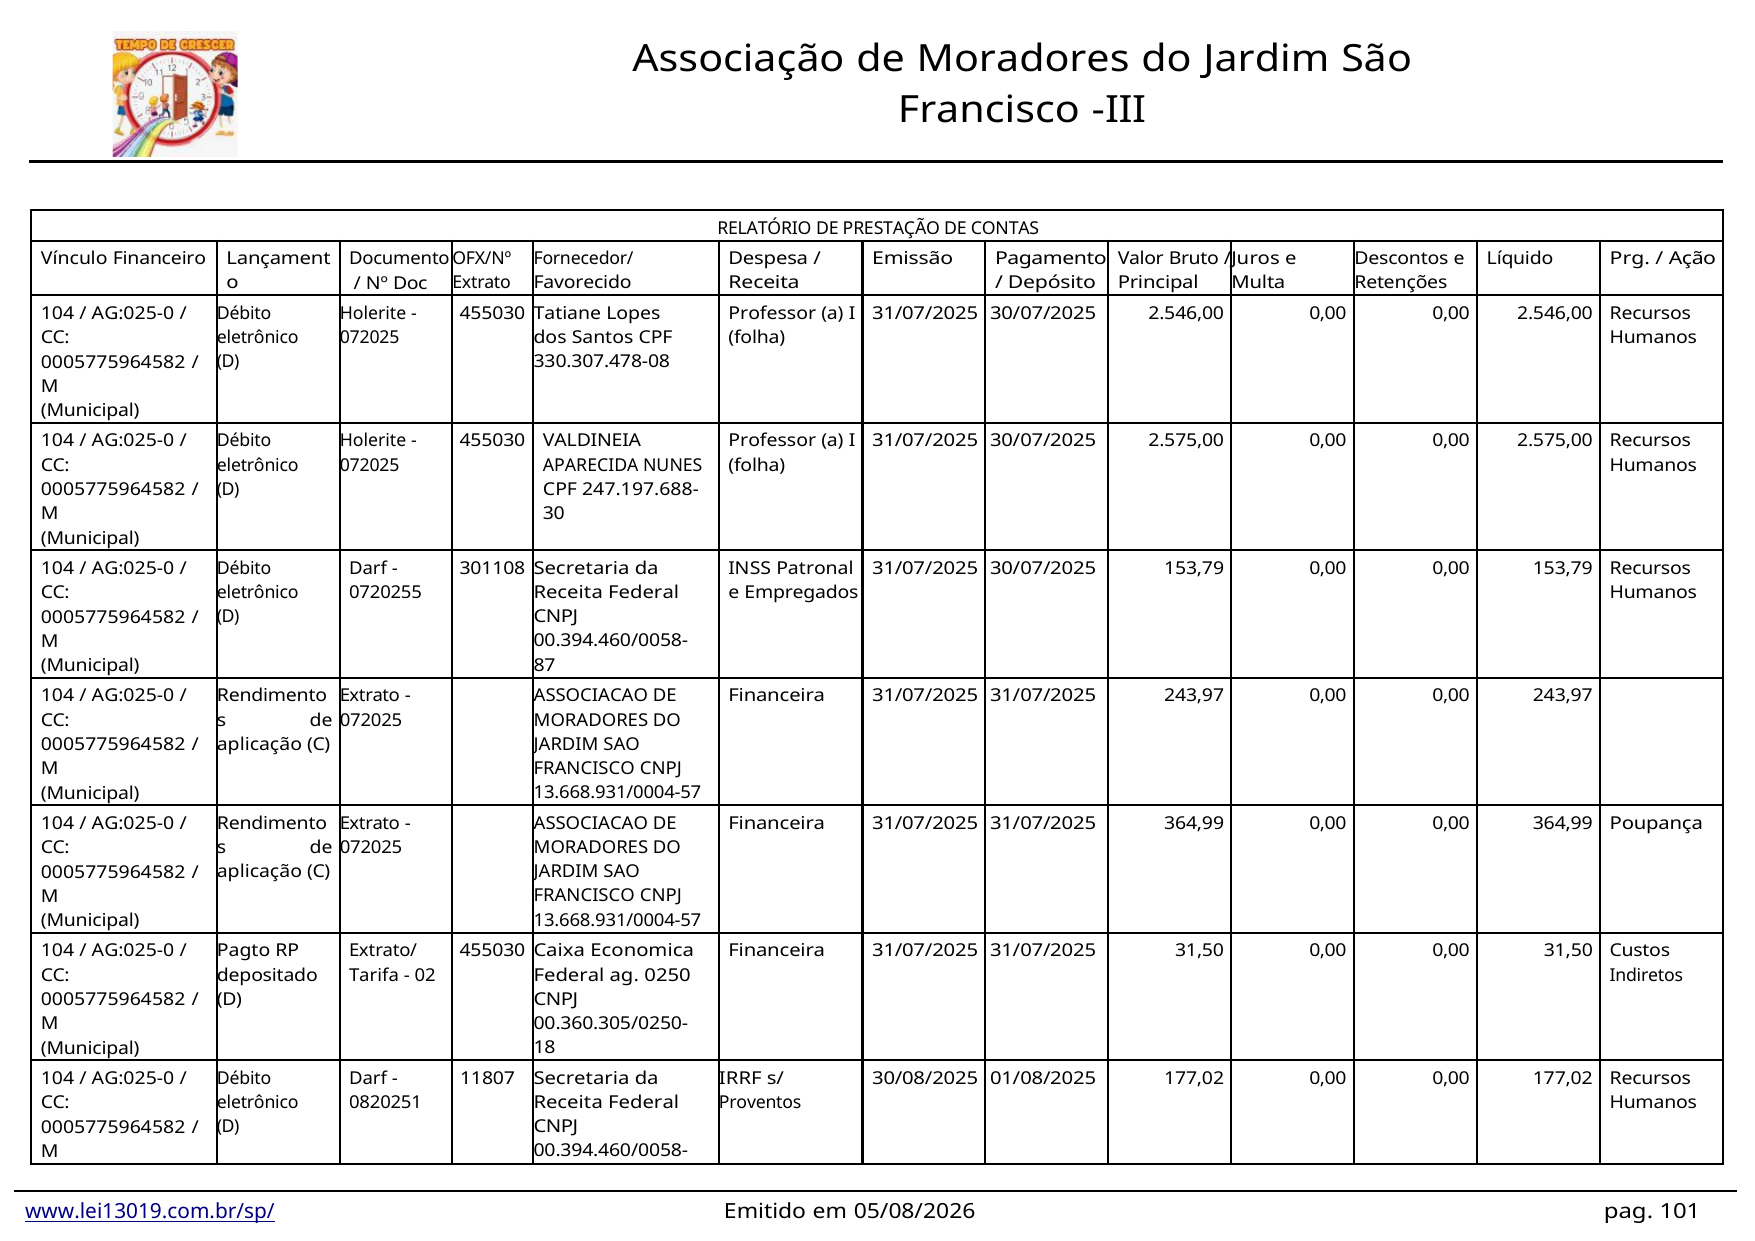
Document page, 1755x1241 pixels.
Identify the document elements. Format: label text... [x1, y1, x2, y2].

table_cell Débito eletrônico (D) [218, 296, 339, 422]
table_cell 2.546,00 [1478, 296, 1599, 422]
table_cell 301108 [453, 551, 532, 677]
table_cell 30/07/2025 [986, 551, 1107, 677]
table_cell Professor (a) I (folha) [720, 424, 861, 549]
table_cell 177,02 [1478, 1061, 1599, 1162]
table_cell 0,00 [1232, 424, 1353, 549]
table_cell 0,00 [1232, 806, 1353, 932]
table_cell Emissão [864, 242, 984, 294]
table_cell 104 / AG:025-0 / CC: 0005775964582 / M (Municipal) [32, 296, 216, 422]
table_cell 0,00 [1232, 934, 1353, 1059]
table_cell Lançamento [218, 242, 339, 294]
table_cell Pagamento / Depósito [986, 242, 1107, 294]
table_cell IRRF s/ Proventos [720, 1061, 861, 1162]
table_cell Rendimentos de aplicação (C) [218, 806, 339, 932]
table_cell 0,00 [1355, 806, 1476, 932]
table_cell 0,00 [1355, 424, 1476, 549]
table_cell 0,00 [1355, 934, 1476, 1059]
table_cell 104 / AG:025-0 / CC: 0005775964582 / M [32, 1061, 216, 1162]
table_cell Líquido [1478, 242, 1599, 294]
table_cell 104 / AG:025-0 / CC: 0005775964582 / M (Municipal) [32, 934, 216, 1059]
table_cell Valor Bruto / Principal [1109, 242, 1230, 294]
table_cell 2.575,00 [1478, 424, 1599, 549]
table_cell Custos Indiretos [1601, 934, 1722, 1059]
table_cell 31,50 [1478, 934, 1599, 1059]
table_cell Professor (a) I (folha) [720, 296, 861, 422]
table_header RELATÓRIO DE PRESTAÇÃO DE CONTAS [32, 211, 1722, 239]
table_cell Débito eletrônico (D) [218, 1061, 339, 1162]
table_cell 31/07/2025 [864, 424, 984, 549]
table_cell 2.575,00 [1109, 424, 1230, 549]
table_cell 455030 [453, 934, 532, 1059]
table_cell 153,79 [1109, 551, 1230, 677]
table_cell Descontos e Retenções [1355, 242, 1476, 294]
table_cell Juros e Multa [1232, 242, 1353, 294]
table_cell Débito eletrônico (D) [218, 424, 339, 549]
table_cell ASSOCIACAO DE MORADORES DO JARDIM SAO FRANCISCO CNPJ 13.668.931/0004-57 [534, 806, 718, 932]
table_cell Extrato - 072025 [341, 679, 451, 804]
table_cell 104 / AG:025-0 / CC: 0005775964582 / M (Municipal) [32, 551, 216, 677]
table_cell 153,79 [1478, 551, 1599, 677]
table_cell 31/07/2025 [864, 296, 984, 422]
table_cell 177,02 [1109, 1061, 1230, 1162]
table_cell Vínculo Financeiro [32, 242, 216, 294]
table_cell 0,00 [1355, 296, 1476, 422]
table_cell VALDINEIA APARECIDA NUNES CPF 247.197.688-30 [534, 424, 718, 549]
table_cell 31/07/2025 [864, 806, 984, 932]
table_cell Rendimentos de aplicação (C) [218, 679, 339, 804]
table_cell 104 / AG:025-0 / CC: 0005775964582 / M (Municipal) [32, 679, 216, 804]
table_cell Secretaria da Receita Federal CNPJ 00.394.460/0058- [534, 1061, 718, 1162]
table_cell Darf - 0820251 [341, 1061, 451, 1162]
table_cell Caixa Economica Federal ag. 0250 CNPJ 00.360.305/0250-18 [534, 934, 718, 1059]
table_cell Financeira [720, 806, 861, 932]
table_cell 243,97 [1109, 679, 1230, 804]
table_cell 455030 [453, 296, 532, 422]
table_cell 0,00 [1232, 296, 1353, 422]
table_cell 31/07/2025 [986, 934, 1107, 1059]
table_cell Holerite - 072025 [341, 296, 451, 422]
table_cell Documento / Nº Doc [341, 242, 451, 294]
table_cell 104 / AG:025-0 / CC: 0005775964582 / M (Municipal) [32, 806, 216, 932]
table_cell Prg. / Ação [1601, 242, 1722, 294]
table_cell Tatiane Lopes dos Santos CPF 330.307.478-08 [534, 296, 718, 422]
table_cell 104 / AG:025-0 / CC: 0005775964582 / M (Municipal) [32, 424, 216, 549]
table_cell 0,00 [1232, 551, 1353, 677]
table_cell 364,99 [1109, 806, 1230, 932]
table_cell Recursos Humanos [1601, 296, 1722, 422]
table_cell 31/07/2025 [986, 679, 1107, 804]
table_cell Recursos Humanos [1601, 551, 1722, 677]
table_cell [1601, 679, 1722, 804]
table_cell 455030 [453, 424, 532, 549]
table_cell 31/07/2025 [864, 934, 984, 1059]
table_cell INSS Patronal e Empregados [720, 551, 861, 677]
table_cell Despesa / Receita [720, 242, 861, 294]
table_cell 30/08/2025 [864, 1061, 984, 1162]
table_cell ASSOCIACAO DE MORADORES DO JARDIM SAO FRANCISCO CNPJ 13.668.931/0004-57 [534, 679, 718, 804]
table_cell Darf - 0720255 [341, 551, 451, 677]
table_cell Financeira [720, 679, 861, 804]
table_cell 364,99 [1478, 806, 1599, 932]
table_cell 0,00 [1355, 1061, 1476, 1162]
table_cell 243,97 [1478, 679, 1599, 804]
table_cell 31/07/2025 [986, 806, 1107, 932]
table_cell Pagto RP depositado (D) [218, 934, 339, 1059]
table_cell Poupança [1601, 806, 1722, 932]
table_cell Recursos Humanos [1601, 1061, 1722, 1162]
table_cell Holerite - 072025 [341, 424, 451, 549]
table_cell 31,50 [1109, 934, 1230, 1059]
table_cell 2.546,00 [1109, 296, 1230, 422]
table_cell Financeira [720, 934, 861, 1059]
table_cell 0,00 [1355, 551, 1476, 677]
table_cell 0,00 [1355, 679, 1476, 804]
table_cell 0,00 [1232, 679, 1353, 804]
table_cell Fornecedor/ Favorecido [534, 242, 718, 294]
table_cell OFX/Nº Extrato [453, 242, 532, 294]
table_cell Débito eletrônico (D) [218, 551, 339, 677]
table_cell Extrato/ Tarifa - 02 [341, 934, 451, 1059]
table_cell 0,00 [1232, 1061, 1353, 1162]
table_cell 30/07/2025 [986, 296, 1107, 422]
table_cell 01/08/2025 [986, 1061, 1107, 1162]
table_cell Secretaria da Receita Federal CNPJ 00.394.460/0058-87 [534, 551, 718, 677]
table_cell Extrato - 072025 [341, 806, 451, 932]
table_cell [453, 806, 532, 932]
table_cell 31/07/2025 [864, 551, 984, 677]
table_cell 30/07/2025 [986, 424, 1107, 549]
table_cell 11807 [453, 1061, 532, 1162]
table_cell Recursos Humanos [1601, 424, 1722, 549]
table_cell 31/07/2025 [864, 679, 984, 804]
table_cell [453, 679, 532, 804]
